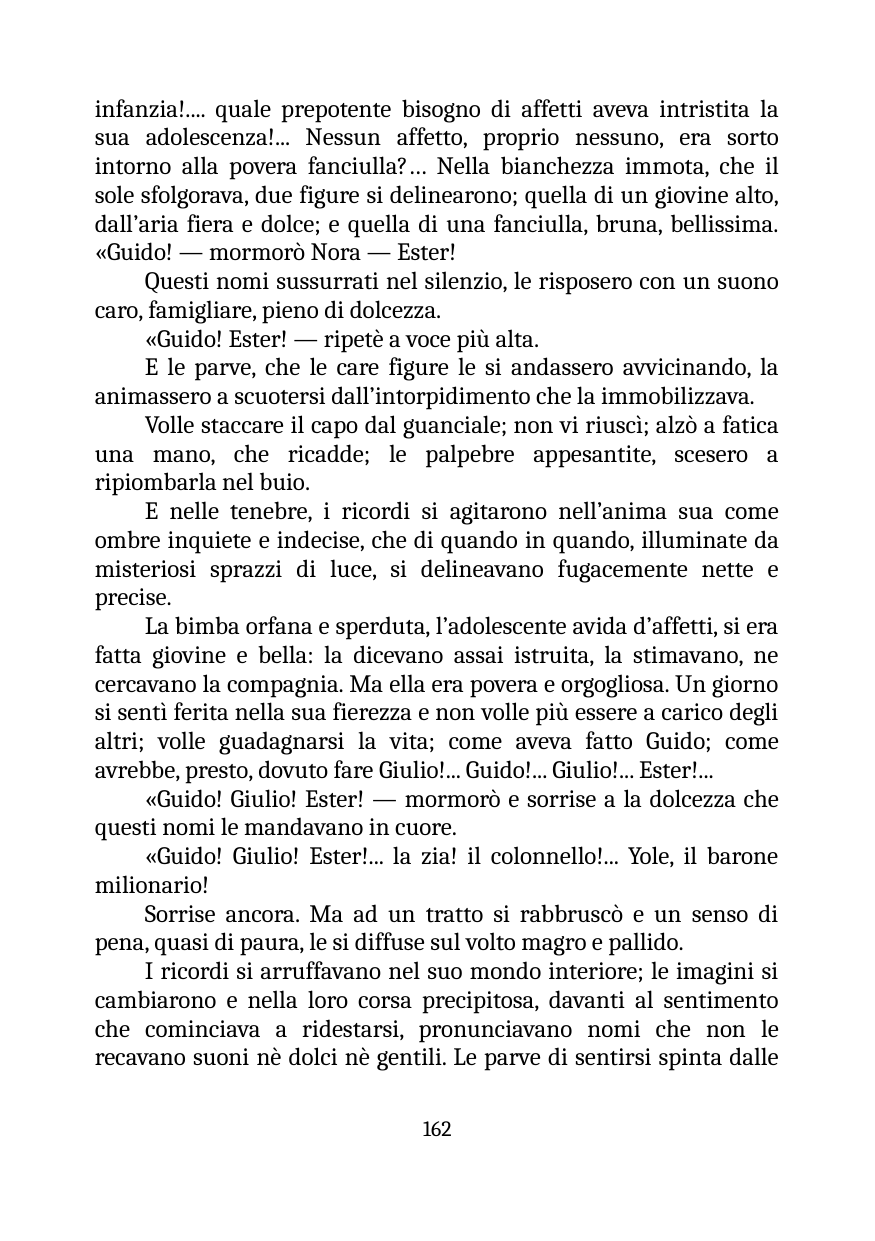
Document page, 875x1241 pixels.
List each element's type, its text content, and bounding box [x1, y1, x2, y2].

text «Guido! Giulio! Ester!... la zia! il colonnello!... Yole, il barone milionario! [94, 842, 779, 899]
text Questi nomi sussurrati nel silenzio, le risposero con un suono caro, famigliare, pieno di dolcezza. [94, 267, 779, 324]
text La bimba orfana e sperduta, l’adolescente avida d’affetti, si era fatta giovine e bella: la dicevano assai istruita, la stimavano, ne cercavano la compagnia. Ma ella era povera e orgogliosa. Un giorno si sentì ferita nella sua fierezza e non volle più essere a carico degli altri; volle guadagnarsi la vita; come aveva fatto Guido; come avrebbe, presto, dovuto fare Giulio!... Guido!... Giulio!... Ester!... [94, 612, 779, 784]
text E le parve, che le care figure le si andassero avvicinando, la animassero a scuotersi dall’intorpidimento che la immobilizzava. [94, 353, 779, 411]
text infanzia!.... quale prepotente bisogno di affetti aveva intristita la sua adolescenza!... Nessun affetto, proprio nessuno, era sorto intorno alla povera fanciulla?… Nella bianchezza immota, che il sole sfolgorava, due figure si delinearono; quella di un giovine alto, dall’aria fiera e dolce; e quella di una fanciulla, bruna, bellissima. «Guido! — mormorò Nora — Ester! [94, 94, 779, 267]
text I ricordi si arruffavano nel suo mondo interiore; le imagini si cambiarono e nella loro corsa precipitosa, davanti al sentimento che cominciava a ridestarsi, pronunciavano nomi che non le recavano suoni nè dolci nè gentili. Le parve di sentirsi spinta dalle [94, 957, 779, 1072]
text E nelle tenebre, i ricordi si agitarono nell’anima sua come ombre inquiete e indecise, che di quando in quando, illuminate da misteriosi sprazzi di luce, si delineavano fugacemente nette e precise. [94, 497, 779, 612]
text «Guido! Ester! — ripetè a voce più alta. [94, 324, 779, 353]
text «Guido! Giulio! Ester! — mormorò e sorrise a la dolcezza che questi nomi le mandavano in cuore. [94, 784, 779, 842]
text Sorrise ancora. Ma ad un tratto si rabbruscò e un senso di pena, quasi di paura, le si diffuse sul volto magro e pallido. [94, 899, 779, 957]
text Volle staccare il capo dal guanciale; non vi riuscì; alzò a fatica una mano, che ricadde; le palpebre appesantite, scesero a ripiombarla nel buio. [94, 411, 779, 497]
